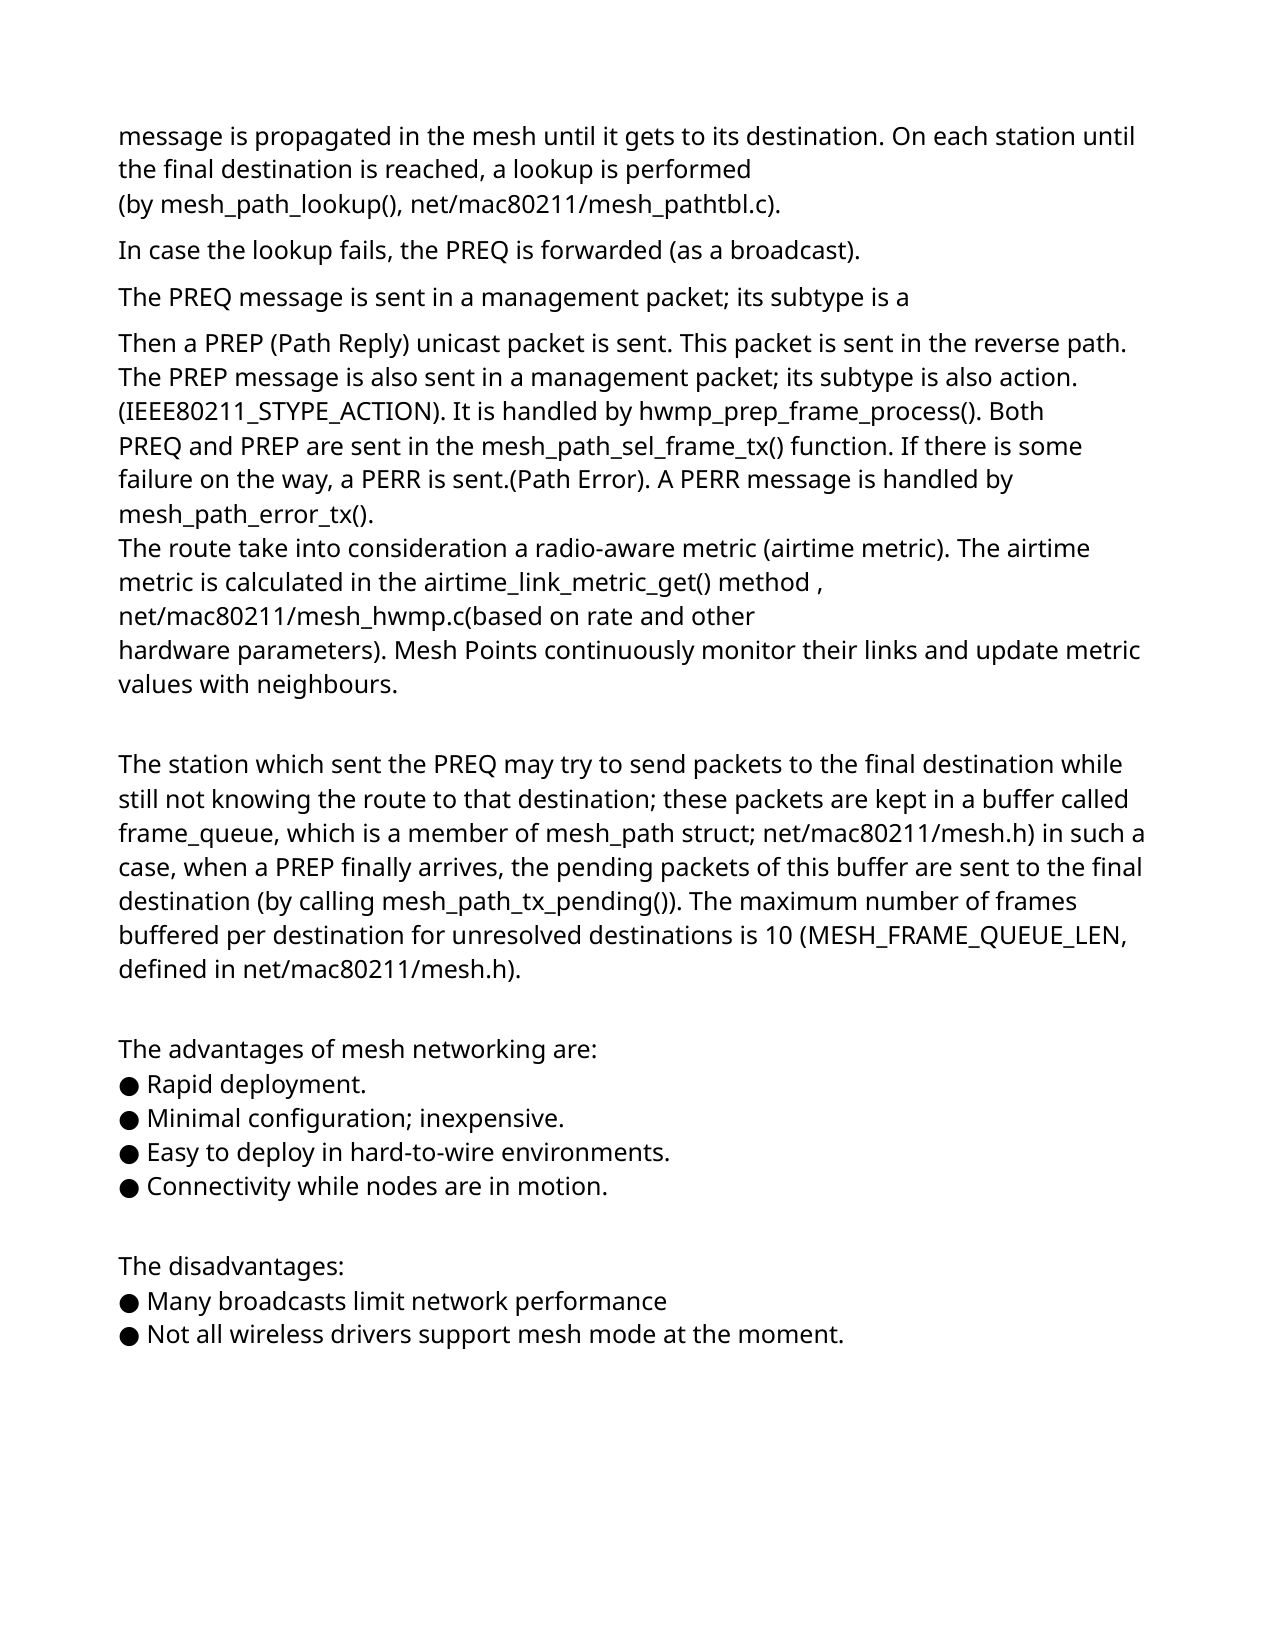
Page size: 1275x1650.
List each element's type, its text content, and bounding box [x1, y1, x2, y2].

text The advantages of mesh networking are: ● Rapid deployment. ● Minimal configuration; inexpensive. ● Easy to deploy in hard-to-wire environments. ● Connectivity while nodes are in motion. [118, 998, 1157, 1202]
text message is propagated in the mesh until it gets to its destination. On each station until the final destination is reached, a lookup is performed (by mesh_path_lookup(), net/mac80211/mesh_pathtbl.c). [118, 118, 1157, 220]
text The PREQ message is sent in a management packet; its subtype is a [118, 279, 1157, 313]
text In case the lookup fails, the PREQ is forwarded (as a broadcast). [118, 233, 1157, 267]
text The station which sent the PREQ may try to send packets to the final destination while still not knowing the route to that destination; these packets are kept in a buffer called frame_queue, which is a member of mesh_path struct; net/mac80211/mesh.h) in such a case, when a PREP finally arrives, the pending packets of this buffer are sent to the final destination (by calling mesh_path_tx_pending()). The maximum number of frames buffered per destination for unresolved destinations is 10 (MESH_FRAME_QUEUE_LEN, defined in net/mac80211/mesh.h). [118, 713, 1157, 986]
text Then a PREP (Path Reply) unicast packet is sent. This packet is sent in the reverse path. The PREP message is also sent in a management packet; its subtype is also action. (IEEE80211_STYPE_ACTION). It is handled by hwmp_prep_frame_process(). Both PREQ and PREP are sent in the mesh_path_sel_frame_tx() function. If there is some failure on the way, a PERR is sent.(Path Error). A PERR message is handled by mesh_path_error_tx(). The route take into consideration a radio-aware metric (airtime metric). The airtime metric is calculated in the airtime_link_metric_get() method , net/mac80211/mesh_hwmp.c(based on rate and other hardware parameters). Mesh Points continuously monitor their links and update metric values with neighbours. [118, 326, 1157, 701]
text The disadvantages: ● Many broadcasts limit network performance ● Not all wireless drivers support mesh mode at the moment. [118, 1215, 1157, 1351]
